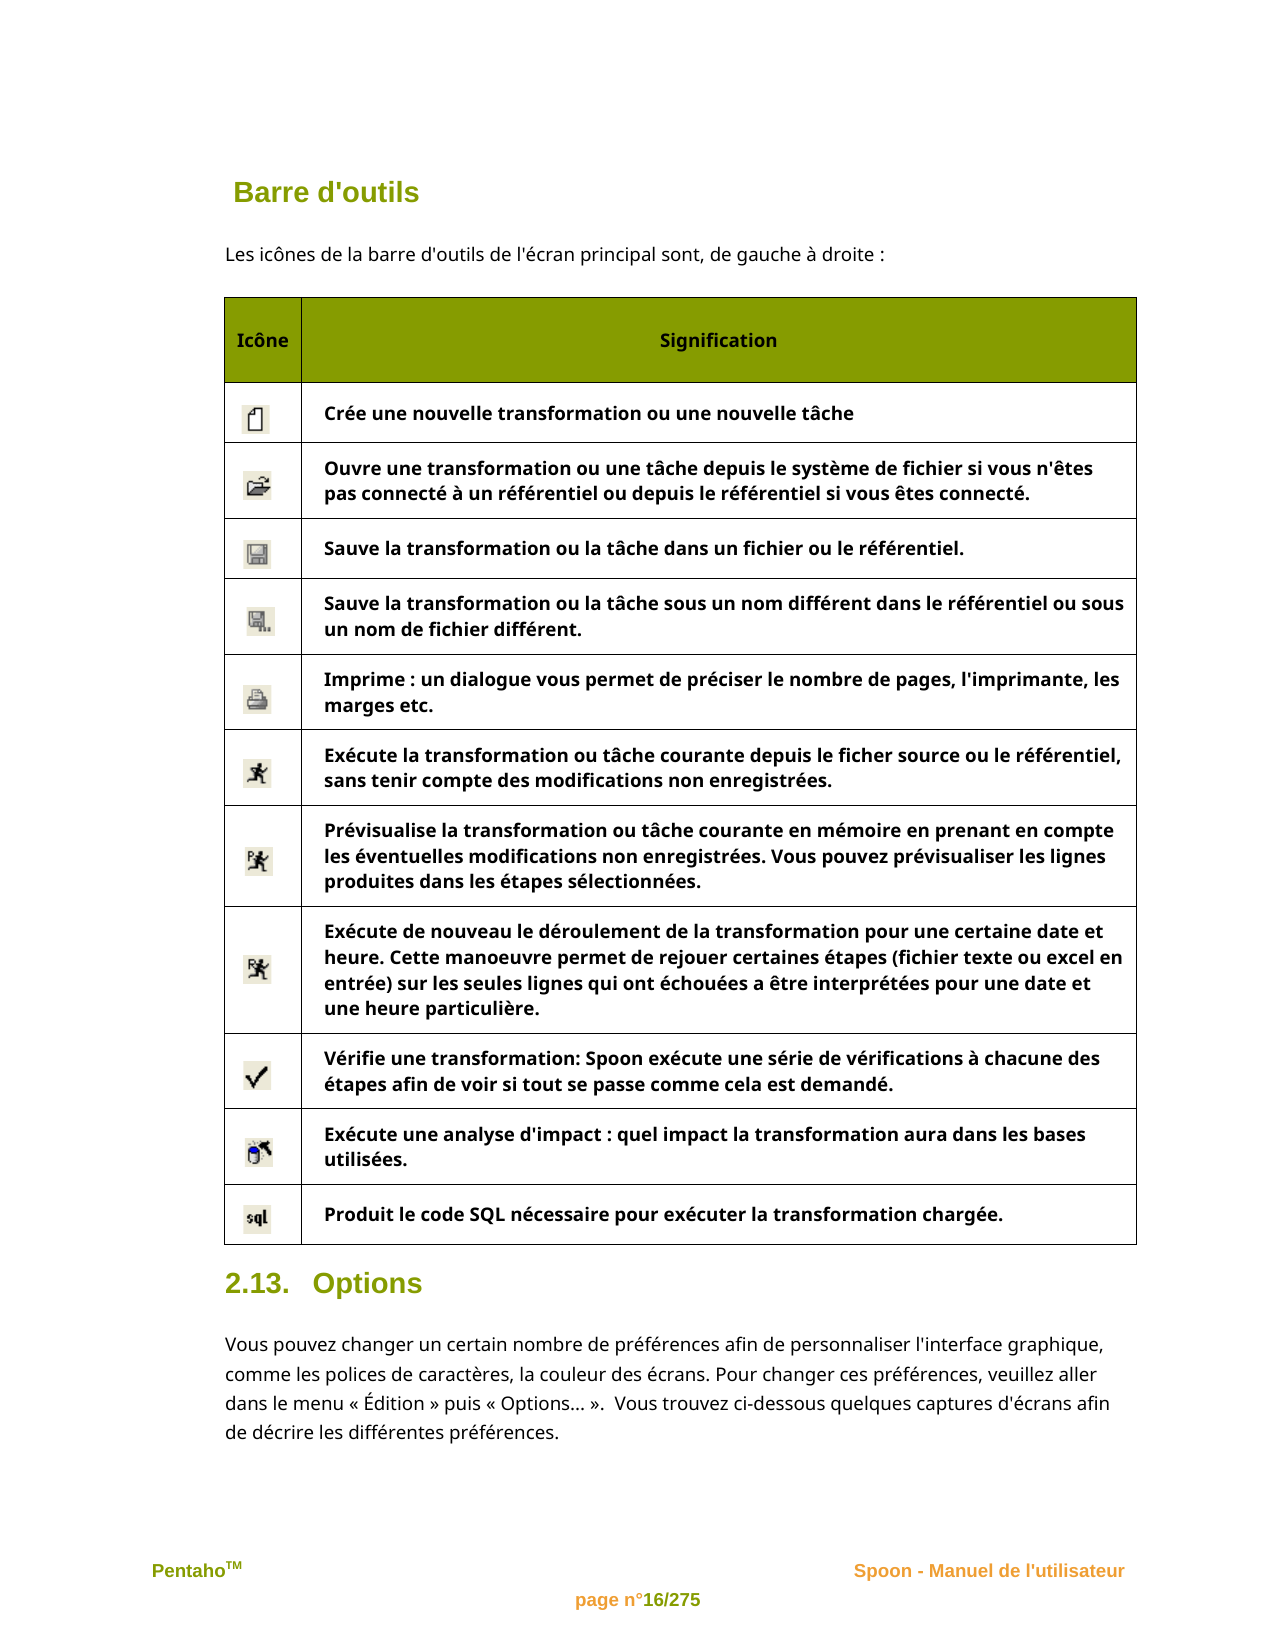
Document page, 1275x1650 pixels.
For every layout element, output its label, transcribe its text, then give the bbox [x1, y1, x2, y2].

table_cell Ouvre une transformation ou une tâche depuis le système de fichier si vous n'êtes pas connecté à un référentiel ou depuis le référentiel si vous êtes connecté. [302, 443, 1136, 518]
text Vous pouvez changer un certain nombre de préférences afin de personnaliser l'interface graphique, comme les polices de caractères, la couleur des écrans. Pour changer ces préférences, veuillez aller dans le menu « Édition » puis « Options... ». Vous trouvez ci-dessous quelques captures d'écrans afin de décrire les différentes préférences. [225, 1328, 1125, 1445]
table_header Signification [302, 298, 1136, 382]
table_cell [225, 1034, 301, 1108]
table_cell Sauve la transformation ou la tâche dans un fichier ou le référentiel. [302, 519, 1136, 578]
picture [243, 471, 272, 500]
picture [244, 1138, 273, 1167]
table_cell Crée une nouvelle transformation ou une nouvelle tâche [302, 383, 1136, 442]
table_cell [225, 383, 301, 442]
table_cell [225, 730, 301, 805]
table_cell Exécute la transformation ou tâche courante depuis le ficher source ou le référentiel, sans tenir compte des modifications non enregistrées. [302, 730, 1136, 805]
picture [243, 1205, 272, 1234]
table_cell [225, 806, 301, 906]
text Barre d'outils [225, 179, 1125, 209]
table_header Icône [225, 298, 301, 382]
picture [243, 1061, 272, 1090]
picture [246, 607, 275, 636]
table_cell [225, 1185, 301, 1244]
table_cell Prévisualise la transformation ou tâche courante en mémoire en prenant en compte les éventuelles modifications non enregistrées. Vous pouvez prévisualiser les lignes produites dans les étapes sélectionnées. [302, 806, 1136, 906]
picture [244, 847, 273, 876]
picture [243, 685, 272, 714]
table_cell [225, 579, 301, 653]
table_cell [225, 907, 301, 1033]
table_cell Produit le code SQL nécessaire pour exécuter la transformation chargée. [302, 1185, 1136, 1244]
picture [243, 540, 272, 569]
table_cell [225, 1109, 301, 1184]
picture [243, 955, 272, 984]
text Les icônes de la barre d'outils de l'écran principal sont, de gauche à droite : [225, 238, 1125, 267]
table_cell Imprime : un dialogue vous permet de préciser le nombre de pages, l'imprimante, les marges etc. [302, 655, 1136, 729]
table_cell Exécute de nouveau le déroulement de la transformation pour une certaine date et heure. Cette manoeuvre permet de rejouer certaines étapes (fichier texte ou excel en entrée) sur les seules lignes qui ont échouées a être interprétées pour une date et une heure particulière. [302, 907, 1136, 1033]
table_cell [225, 443, 301, 518]
picture [241, 405, 270, 434]
table_cell [225, 655, 301, 729]
subtitle Options [225, 1270, 1125, 1299]
table_cell Sauve la transformation ou la tâche sous un nom différent dans le référentiel ou sous un nom de fichier différent. [302, 579, 1136, 653]
table_cell Exécute une analyse d'impact : quel impact la transformation aura dans les bases utilisées. [302, 1109, 1136, 1184]
table_cell Vérifie une transformation: Spoon exécute une série de vérifications à chacune des étapes afin de voir si tout se passe comme cela est demandé. [302, 1034, 1136, 1108]
table_cell [225, 519, 301, 578]
picture [243, 759, 272, 788]
